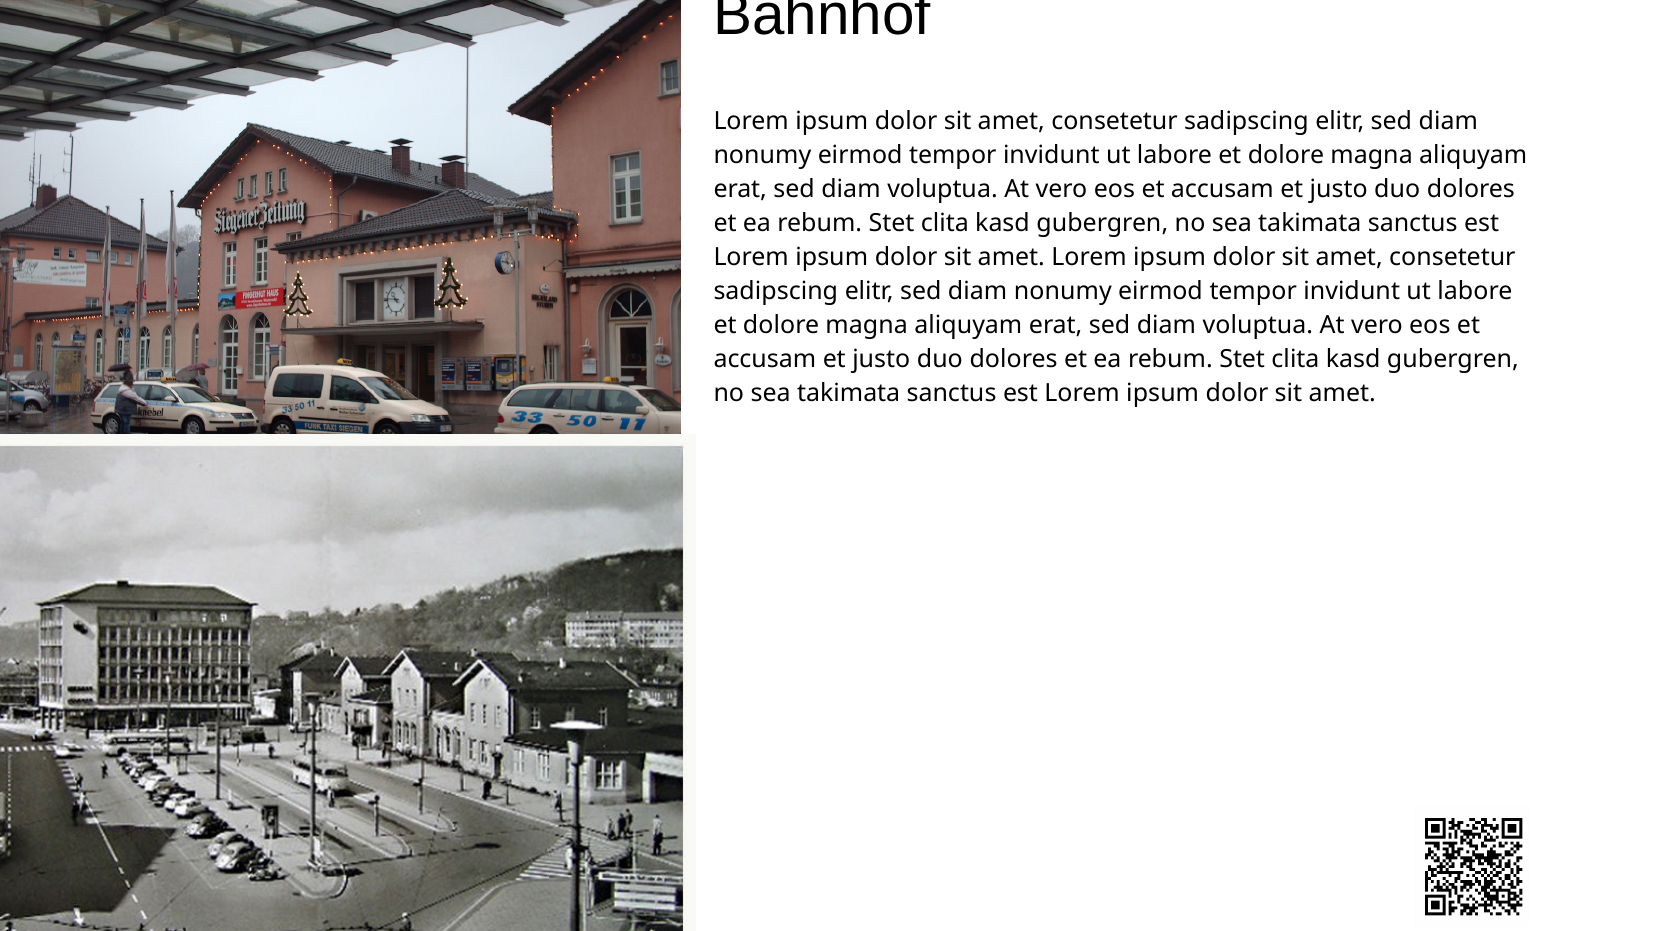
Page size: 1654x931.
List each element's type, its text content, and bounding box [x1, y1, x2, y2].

title Bahnhof Lorem ipsum dolor sit amet, consetetur sadipscing elitr, sed diam nonumy eirmod tempor invidunt ut labore et dolore magna aliquyam erat, sed diam voluptua. At vero eos et accusam et justo duo dolores et ea rebum. Stet clita kasd gubergren, no sea takimata sanctus est Lorem ipsum dolor sit amet. Lorem ipsum dolor sit amet, consetetur sadipscing elitr, sed diam nonumy eirmod tempor invidunt ut labore et dolore magna aliquyam erat, sed diam voluptua. At vero eos et accusam et justo duo dolores et ea rebum. Stet clita kasd gubergren, no sea takimata sanctus est Lorem ipsum dolor sit amet. [713, 0, 1535, 764]
picture [1413, 806, 1534, 927]
picture [0, 0, 696, 931]
